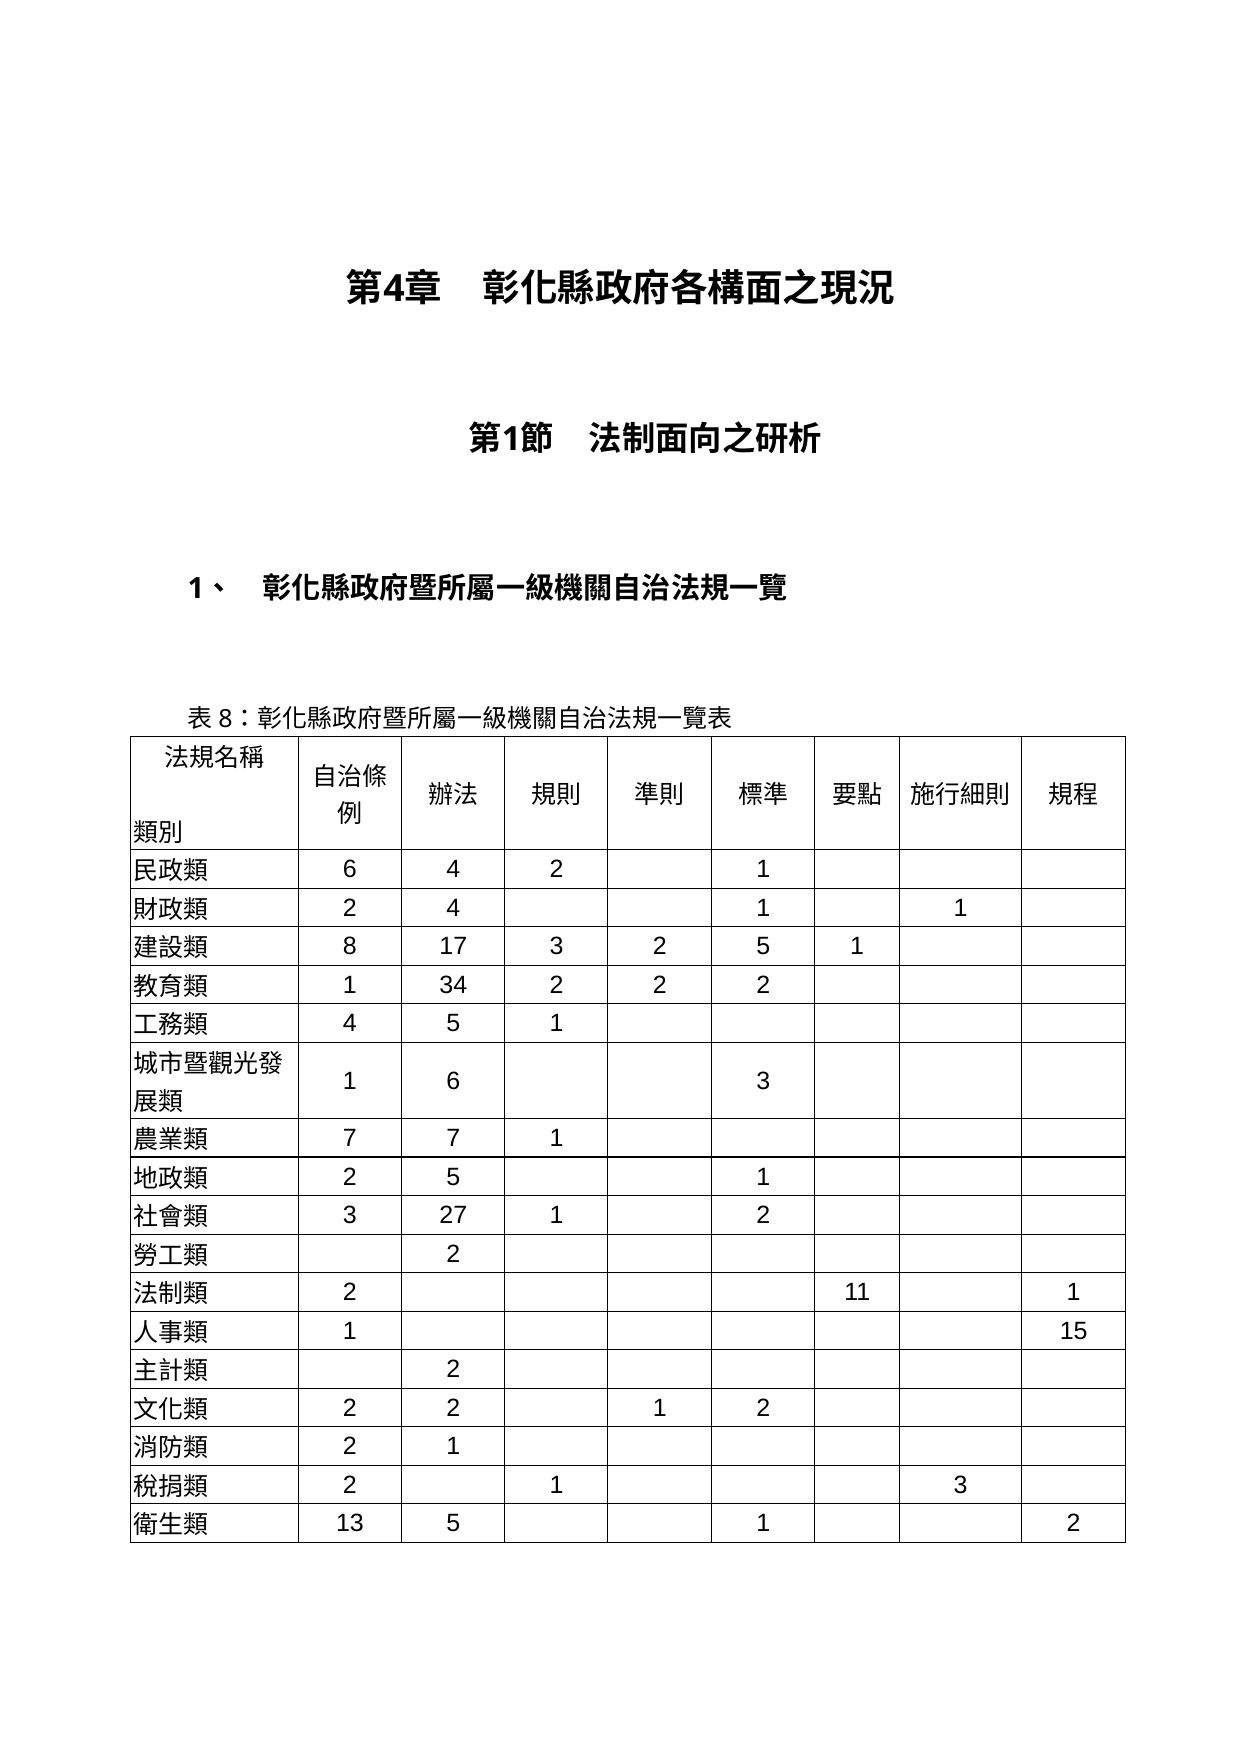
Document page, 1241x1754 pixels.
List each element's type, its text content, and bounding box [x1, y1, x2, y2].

table_cell 1 [299, 1043, 401, 1118]
table_cell 4 [402, 889, 504, 926]
table_cell [505, 1043, 607, 1118]
table_cell [505, 1273, 607, 1311]
table_cell [900, 1312, 1021, 1349]
table_cell [900, 1273, 1021, 1311]
table_cell [1022, 1119, 1125, 1156]
table_cell [712, 1273, 814, 1311]
table_cell [815, 1312, 899, 1349]
subtitle 彰化縣政府各構面之現況 [187, 248, 1053, 323]
table_cell 2 [299, 889, 401, 926]
table_cell [900, 1427, 1021, 1465]
table_cell [608, 889, 711, 926]
table_cell [505, 1389, 607, 1426]
list 彰化縣政府暨所屬一級機關自治法規一覽 [187, 548, 1053, 623]
table_cell [900, 1004, 1021, 1042]
table_cell 5 [402, 1004, 504, 1042]
table_cell [900, 1119, 1021, 1156]
table_cell 34 [402, 966, 504, 1003]
table_cell 工務類 [131, 1004, 298, 1042]
table_cell 財政類 [131, 889, 298, 926]
table_cell 3 [712, 1043, 814, 1118]
table_cell 5 [712, 927, 814, 965]
table_cell [815, 1466, 899, 1503]
table_header 自治條例 [299, 737, 401, 849]
table_cell 5 [402, 1504, 504, 1542]
table_cell 1 [712, 1504, 814, 1542]
table_cell [1022, 1158, 1125, 1195]
table_cell [1022, 889, 1125, 926]
table_cell 15 [1022, 1312, 1125, 1349]
table_cell [608, 1158, 711, 1195]
table_cell [299, 1235, 401, 1272]
table_cell 1 [712, 850, 814, 888]
table_cell [815, 1350, 899, 1388]
table_cell 2 [299, 1389, 401, 1426]
table_cell 1 [299, 1312, 401, 1349]
table_cell 主計類 [131, 1350, 298, 1388]
table_cell 1 [505, 1004, 607, 1042]
table_cell [815, 1504, 899, 1542]
table_cell [1022, 1004, 1125, 1042]
table_cell 1 [505, 1466, 607, 1503]
table_cell [608, 1312, 711, 1349]
table_cell [1022, 1389, 1125, 1426]
table_cell 27 [402, 1196, 504, 1233]
table_cell [1022, 1350, 1125, 1388]
table_cell 2 [505, 850, 607, 888]
table_cell [505, 1312, 607, 1349]
table_cell [505, 1427, 607, 1465]
table_cell 2 [712, 1389, 814, 1426]
table_cell 衛生類 [131, 1504, 298, 1542]
table_cell 稅捐類 [131, 1466, 298, 1503]
table_header 規則 [505, 737, 607, 849]
table_cell 11 [815, 1273, 899, 1311]
table_cell 7 [299, 1119, 401, 1156]
table_cell [1022, 1043, 1125, 1118]
table_cell 1 [900, 889, 1021, 926]
table_cell 2 [299, 1158, 401, 1195]
table_cell 1 [299, 966, 401, 1003]
table_cell [1022, 966, 1125, 1003]
table_cell [815, 1389, 899, 1426]
table_cell 2 [712, 1196, 814, 1233]
table_cell [505, 1235, 607, 1272]
table_cell 法制類 [131, 1273, 298, 1311]
table_cell 1 [815, 927, 899, 965]
table_header 施行細則 [900, 737, 1021, 849]
table_cell 2 [299, 1273, 401, 1311]
table_cell 1 [402, 1427, 504, 1465]
table_cell [1022, 1427, 1125, 1465]
table_cell [402, 1312, 504, 1349]
subtitle 法制面向之研析 [237, 398, 1053, 473]
table_cell [608, 1235, 711, 1272]
table_cell [815, 1235, 899, 1272]
table_cell [815, 1427, 899, 1465]
table_cell [402, 1273, 504, 1311]
table_cell [900, 1158, 1021, 1195]
table_cell [608, 1504, 711, 1542]
table_cell [608, 1466, 711, 1503]
table_cell 3 [505, 927, 607, 965]
table_cell 5 [402, 1158, 504, 1195]
table_cell [402, 1466, 504, 1503]
table_cell [900, 1196, 1021, 1233]
table_cell [900, 927, 1021, 965]
table_cell 4 [402, 850, 504, 888]
table_cell 2 [608, 966, 711, 1003]
table_cell 7 [402, 1119, 504, 1156]
table_cell 1 [505, 1119, 607, 1156]
table_cell [608, 1273, 711, 1311]
table_cell 城市暨觀光發展類 [131, 1043, 298, 1118]
table_cell 1 [1022, 1273, 1125, 1311]
table_cell 17 [402, 927, 504, 965]
table_header 準則 [608, 737, 711, 849]
table_cell [505, 1158, 607, 1195]
table_cell [608, 1004, 711, 1042]
table_cell [900, 1350, 1021, 1388]
table_cell [900, 850, 1021, 888]
table_cell [900, 1504, 1021, 1542]
table_cell 2 [402, 1389, 504, 1426]
table_cell [505, 1504, 607, 1542]
table_cell 8 [299, 927, 401, 965]
table_cell [900, 1043, 1021, 1118]
table_cell [712, 1235, 814, 1272]
table_cell 6 [299, 850, 401, 888]
table_cell 地政類 [131, 1158, 298, 1195]
table_cell [299, 1350, 401, 1388]
table_cell [815, 1119, 899, 1156]
table_cell [608, 1350, 711, 1388]
table_header 規程 [1022, 737, 1125, 849]
table_cell [815, 1158, 899, 1195]
table_cell 2 [712, 966, 814, 1003]
table_cell 2 [402, 1235, 504, 1272]
table_cell [712, 1427, 814, 1465]
table_cell 2 [299, 1466, 401, 1503]
table_cell [608, 1119, 711, 1156]
table_header 要點 [815, 737, 899, 849]
table_cell 4 [299, 1004, 401, 1042]
table_cell 1 [712, 1158, 814, 1195]
table_cell [815, 889, 899, 926]
table_cell [712, 1004, 814, 1042]
table_cell [815, 1196, 899, 1233]
table_cell [1022, 1466, 1125, 1503]
table_cell 人事類 [131, 1312, 298, 1349]
table_cell 2 [505, 966, 607, 1003]
table_cell [900, 966, 1021, 1003]
table_cell 建設類 [131, 927, 298, 965]
table_cell 文化類 [131, 1389, 298, 1426]
table_cell 2 [1022, 1504, 1125, 1542]
table_cell [815, 1043, 899, 1118]
table_cell [815, 966, 899, 1003]
table_cell 社會類 [131, 1196, 298, 1233]
table_cell 2 [299, 1427, 401, 1465]
table_header 法規名稱 類別 [131, 737, 298, 849]
table_cell 13 [299, 1504, 401, 1542]
table_cell 2 [608, 927, 711, 965]
table_cell [608, 1427, 711, 1465]
table_cell [1022, 927, 1125, 965]
table_cell [815, 1004, 899, 1042]
table_cell [1022, 1196, 1125, 1233]
table_header 標準 [712, 737, 814, 849]
table_cell [815, 850, 899, 888]
table_cell [900, 1235, 1021, 1272]
table_cell [712, 1466, 814, 1503]
table_cell 1 [608, 1389, 711, 1426]
table_cell 1 [712, 889, 814, 926]
table_cell [900, 1389, 1021, 1426]
table_cell [1022, 1235, 1125, 1272]
table_cell [712, 1312, 814, 1349]
table_cell [1022, 850, 1125, 888]
table_header 辦法 [402, 737, 504, 849]
table_cell 教育類 [131, 966, 298, 1003]
subtitle 表 8：彰化縣政府暨所屬一級機關自治法規一覽表 [187, 698, 1053, 736]
table_cell [608, 850, 711, 888]
table_cell [712, 1350, 814, 1388]
table_cell [712, 1119, 814, 1156]
table_cell 勞工類 [131, 1235, 298, 1272]
table_cell 3 [900, 1466, 1021, 1503]
table_cell 6 [402, 1043, 504, 1118]
table_cell 1 [505, 1196, 607, 1233]
table_cell [608, 1043, 711, 1118]
table_cell 農業類 [131, 1119, 298, 1156]
table_cell [505, 889, 607, 926]
table_cell 3 [299, 1196, 401, 1233]
table_cell 2 [402, 1350, 504, 1388]
table_cell [608, 1196, 711, 1233]
table_cell 民政類 [131, 850, 298, 888]
table_cell [505, 1350, 607, 1388]
table_cell 消防類 [131, 1427, 298, 1465]
